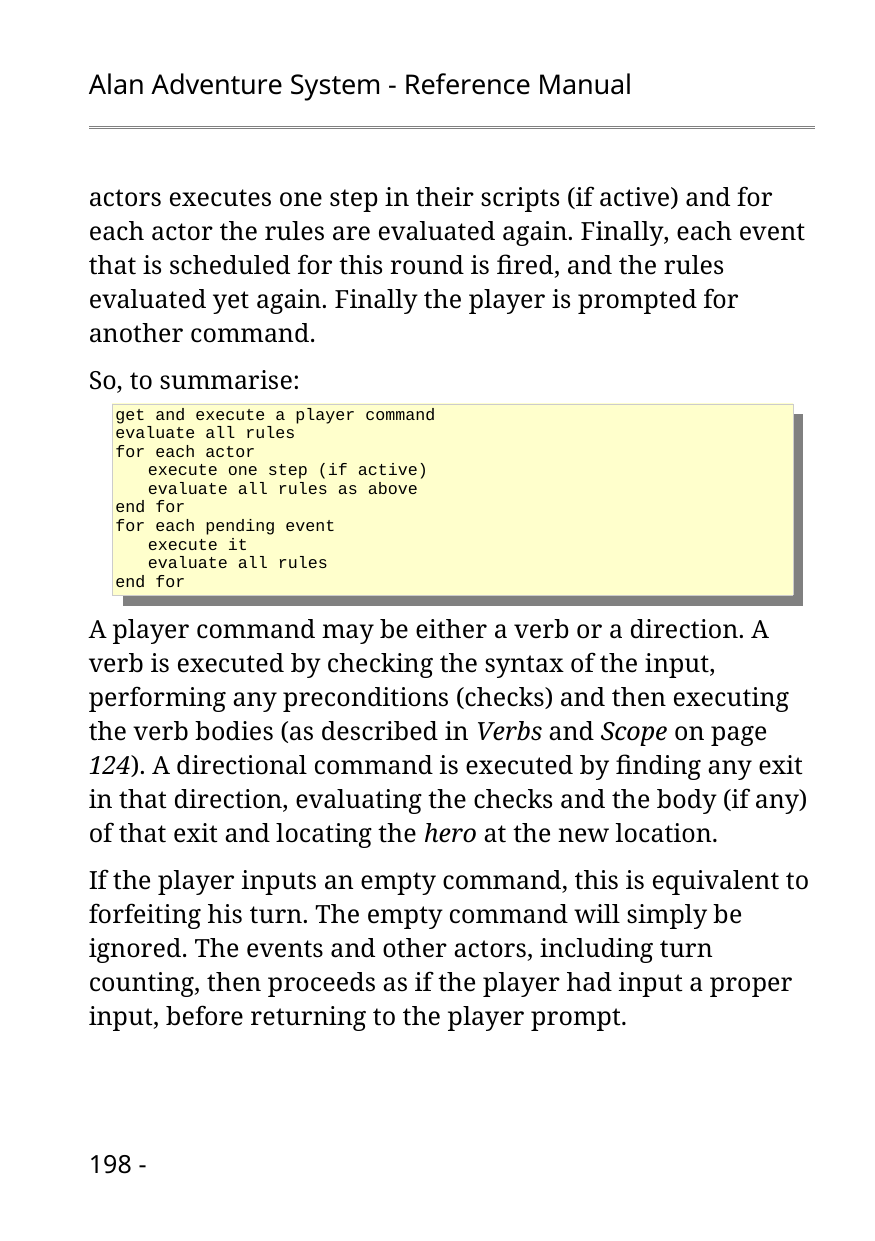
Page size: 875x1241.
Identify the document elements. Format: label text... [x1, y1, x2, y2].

text for each pending event [113, 515, 793, 533]
text If the player inputs an empty command, this is equivalent to forfeiting his turn. The empty command will simply be ignored. The events and other actors, including turn counting, then proceeds as if the player had input a proper input, before returning to the player prompt. [88, 863, 815, 1032]
text end for [113, 570, 793, 595]
text So, to summarise: [88, 363, 815, 397]
text A player command may be either a verb or a direction. A verb is executed by checking the syntax of the input, performing any preconditions (checks) and then executing the verb bodies (as described in Verbs and Scope on page 98). A direc­tional command is executed by finding any exit in that direction, evaluating the checks and the body (if any) of that exit and locating the hero at the new location. [88, 612, 815, 850]
text execute it [113, 533, 793, 552]
text actors executes one step in their scripts (if active) and for each actor the rules are evaluated again. Finally, each event that is scheduled for this round is fired, and the rules evaluated yet again. Finally the player is prompted for another command. [88, 180, 815, 350]
text evaluate all rules [113, 552, 793, 570]
text get and execute a player command evaluate all rules for each actor execute one step (if active) evaluate all rules as above end for [113, 405, 793, 515]
